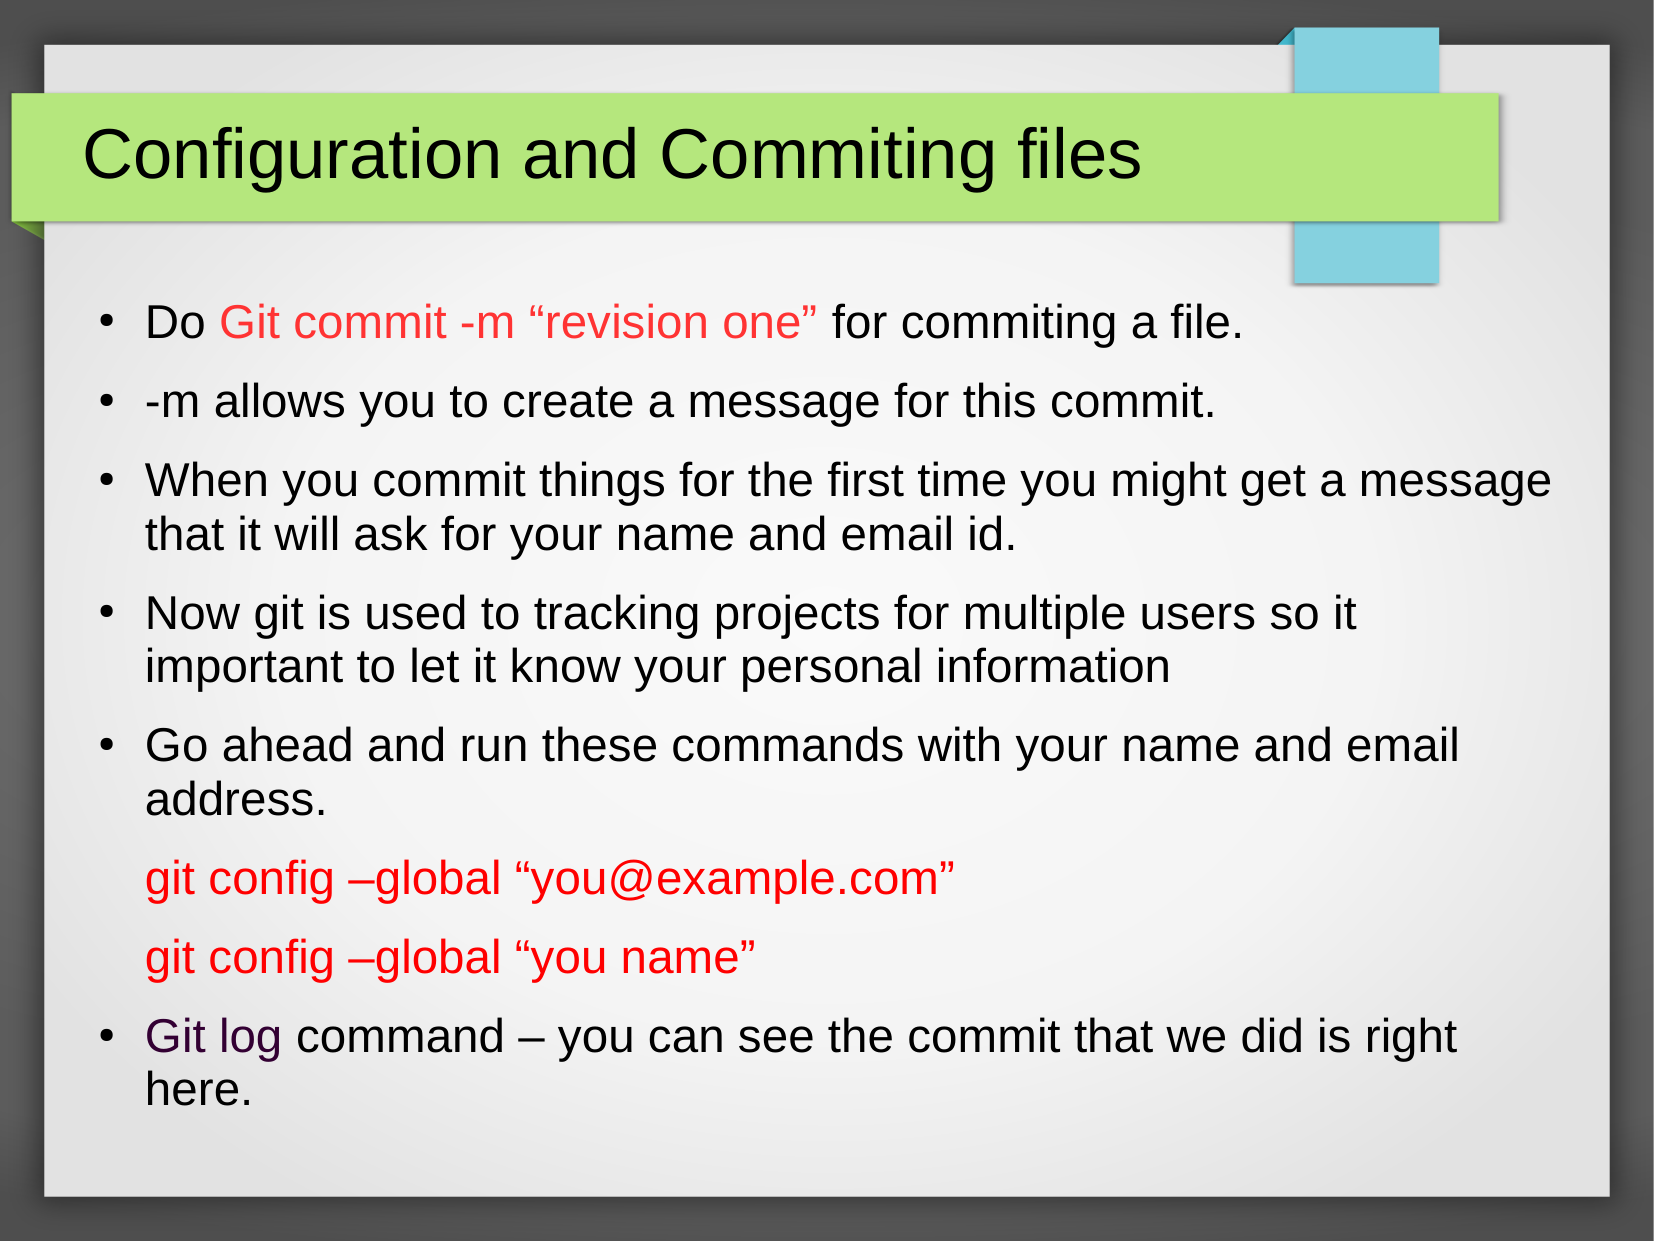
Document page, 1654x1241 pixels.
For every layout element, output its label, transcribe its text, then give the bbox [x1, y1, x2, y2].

list Do Git commit -m “revision one” for commiting a file. -m allows you to create a message for this commit. When you commit things for the first time you might get a message that it will ask for your name and email id. Now git is used to tracking projects for multiple users so it important to let it know your personal information Go ahead and run these commands with your name and email address. git config –global “you@example.com” git config –global “you name” Git log command – you can see the commit that we did is right here. [82, 295, 1571, 1126]
picture [0, 0, 1654, 1241]
title Configuration and Commiting files [82, 94, 1264, 213]
